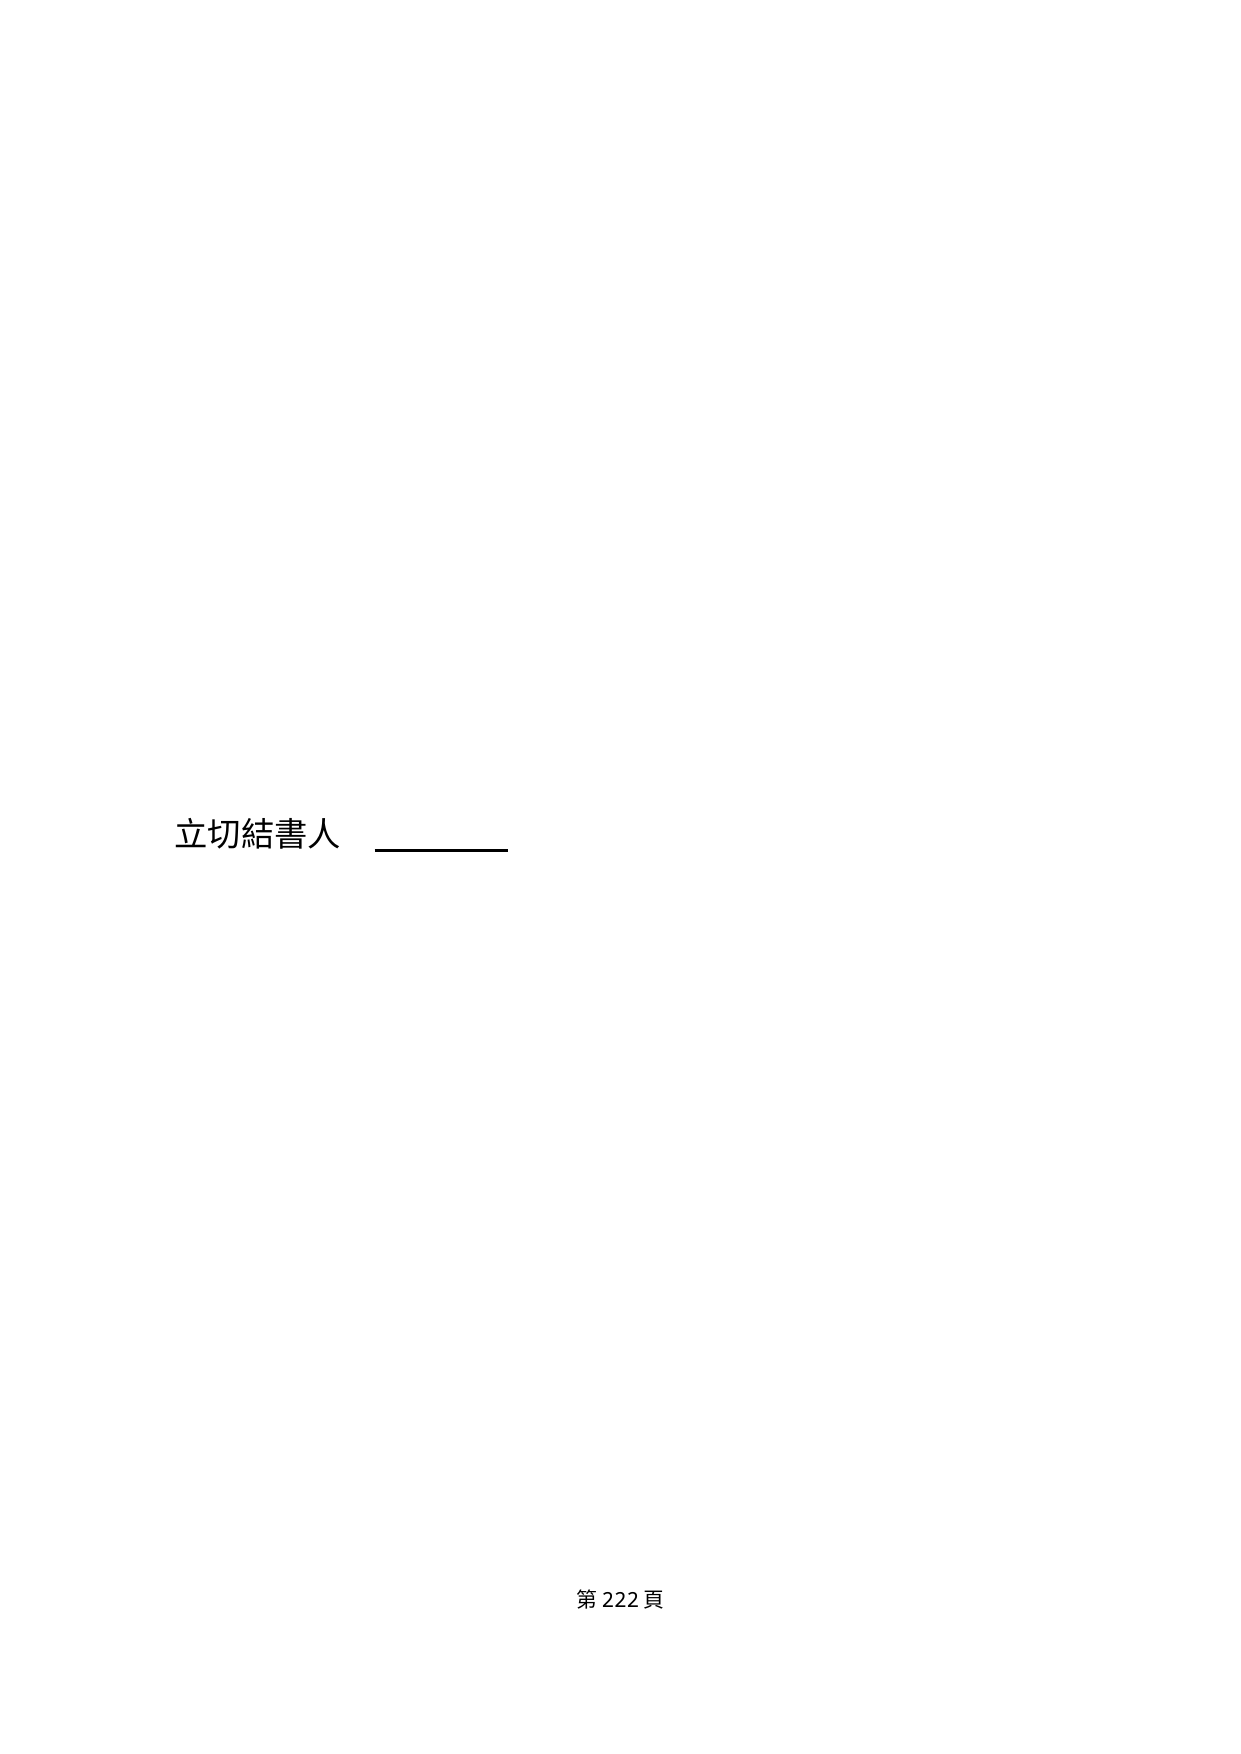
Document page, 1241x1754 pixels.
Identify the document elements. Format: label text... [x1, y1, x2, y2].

text 立切結書人 [174, 808, 1122, 856]
